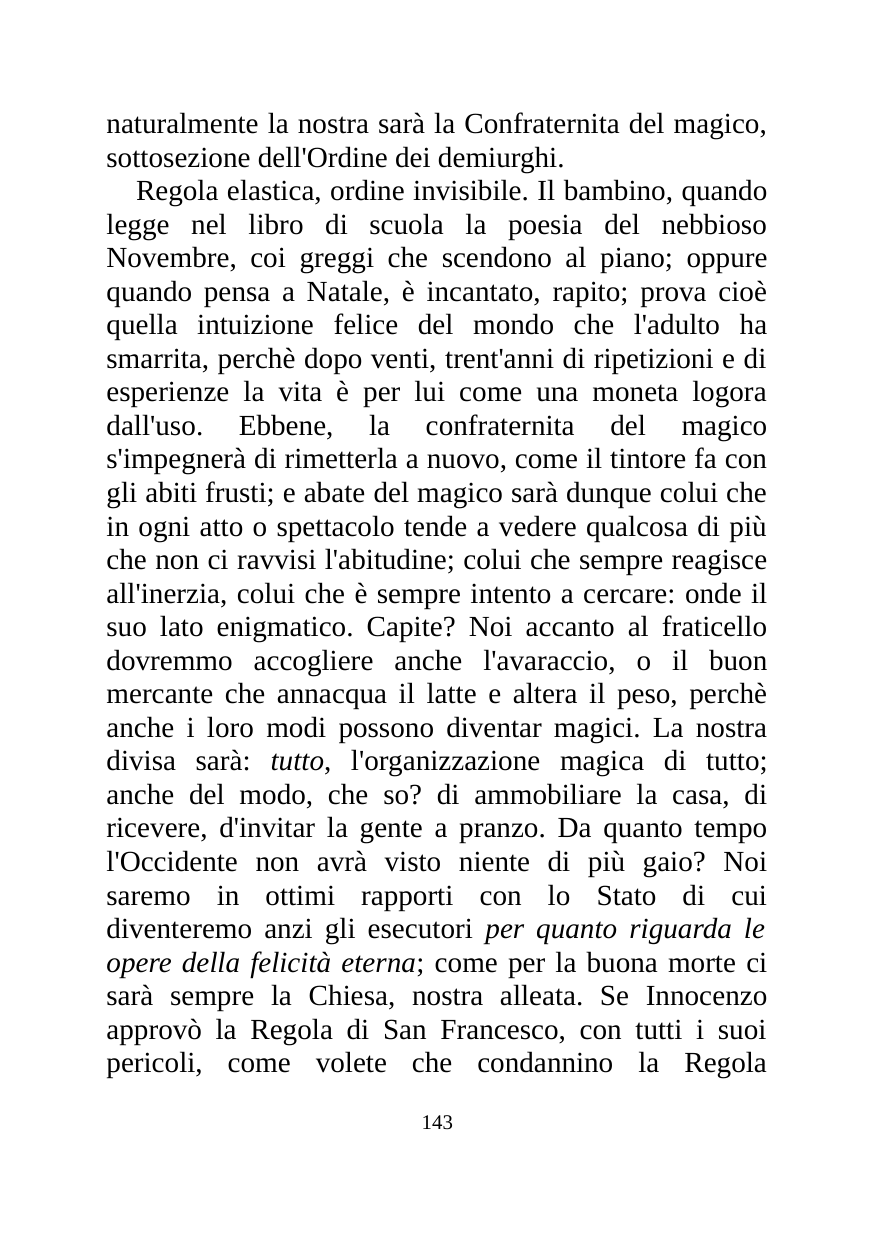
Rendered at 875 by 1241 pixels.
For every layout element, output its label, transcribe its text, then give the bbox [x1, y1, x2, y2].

text naturalmente la nostra sarà la Confraternita del magico, sottosezione dell'Ordine dei demiurghi. [106, 106, 768, 173]
text Regola elastica, ordine invisibile. Il bambino, quando legge nel libro di scuola la poesia del nebbioso Novembre, coi greggi che scendono al piano; oppure quando pensa a Natale, è incantato, rapito; prova cioè quella intuizione felice del mondo che l'adulto ha smarrita, perchè dopo venti, trent'anni di ripetizioni e di esperienze la vita è per lui come una moneta logora dall'uso. Ebbene, la confraternita del magico s'impegnerà di rimetterla a nuovo, come il tintore fa con gli abiti frusti; e abate del magico sarà dunque colui che in ogni atto o spettacolo tende a vedere qualcosa di più che non ci ravvisi l'abitudine; colui che sempre reagisce all'inerzia, colui che è sempre intento a cercare: onde il suo lato enigmatico. Capite? Noi accanto al fraticello dovremmo accogliere anche l'avaraccio, o il buon mercante che annacqua il latte e altera il peso, perchè anche i loro modi possono diventar magici. La nostra divisa sarà: tutto, l'organizzazione magica di tutto; anche del modo, che so? di ammobiliare la casa, di ricevere, d'invitar la gente a pranzo. Da quanto tempo l'Occidente non avrà visto niente di più gaio? Noi saremo in ottimi rapporti con lo Stato di cui diventeremo anzi gli esecutori per quanto riguarda le opere della felicità eterna; come per la buona morte ci sarà sempre la Chiesa, nostra alleata. Se Innocenzo approvò la Regola di San Francesco, con tutti i suoi pericoli, come volete che condannino la Regola [106, 173, 768, 1079]
